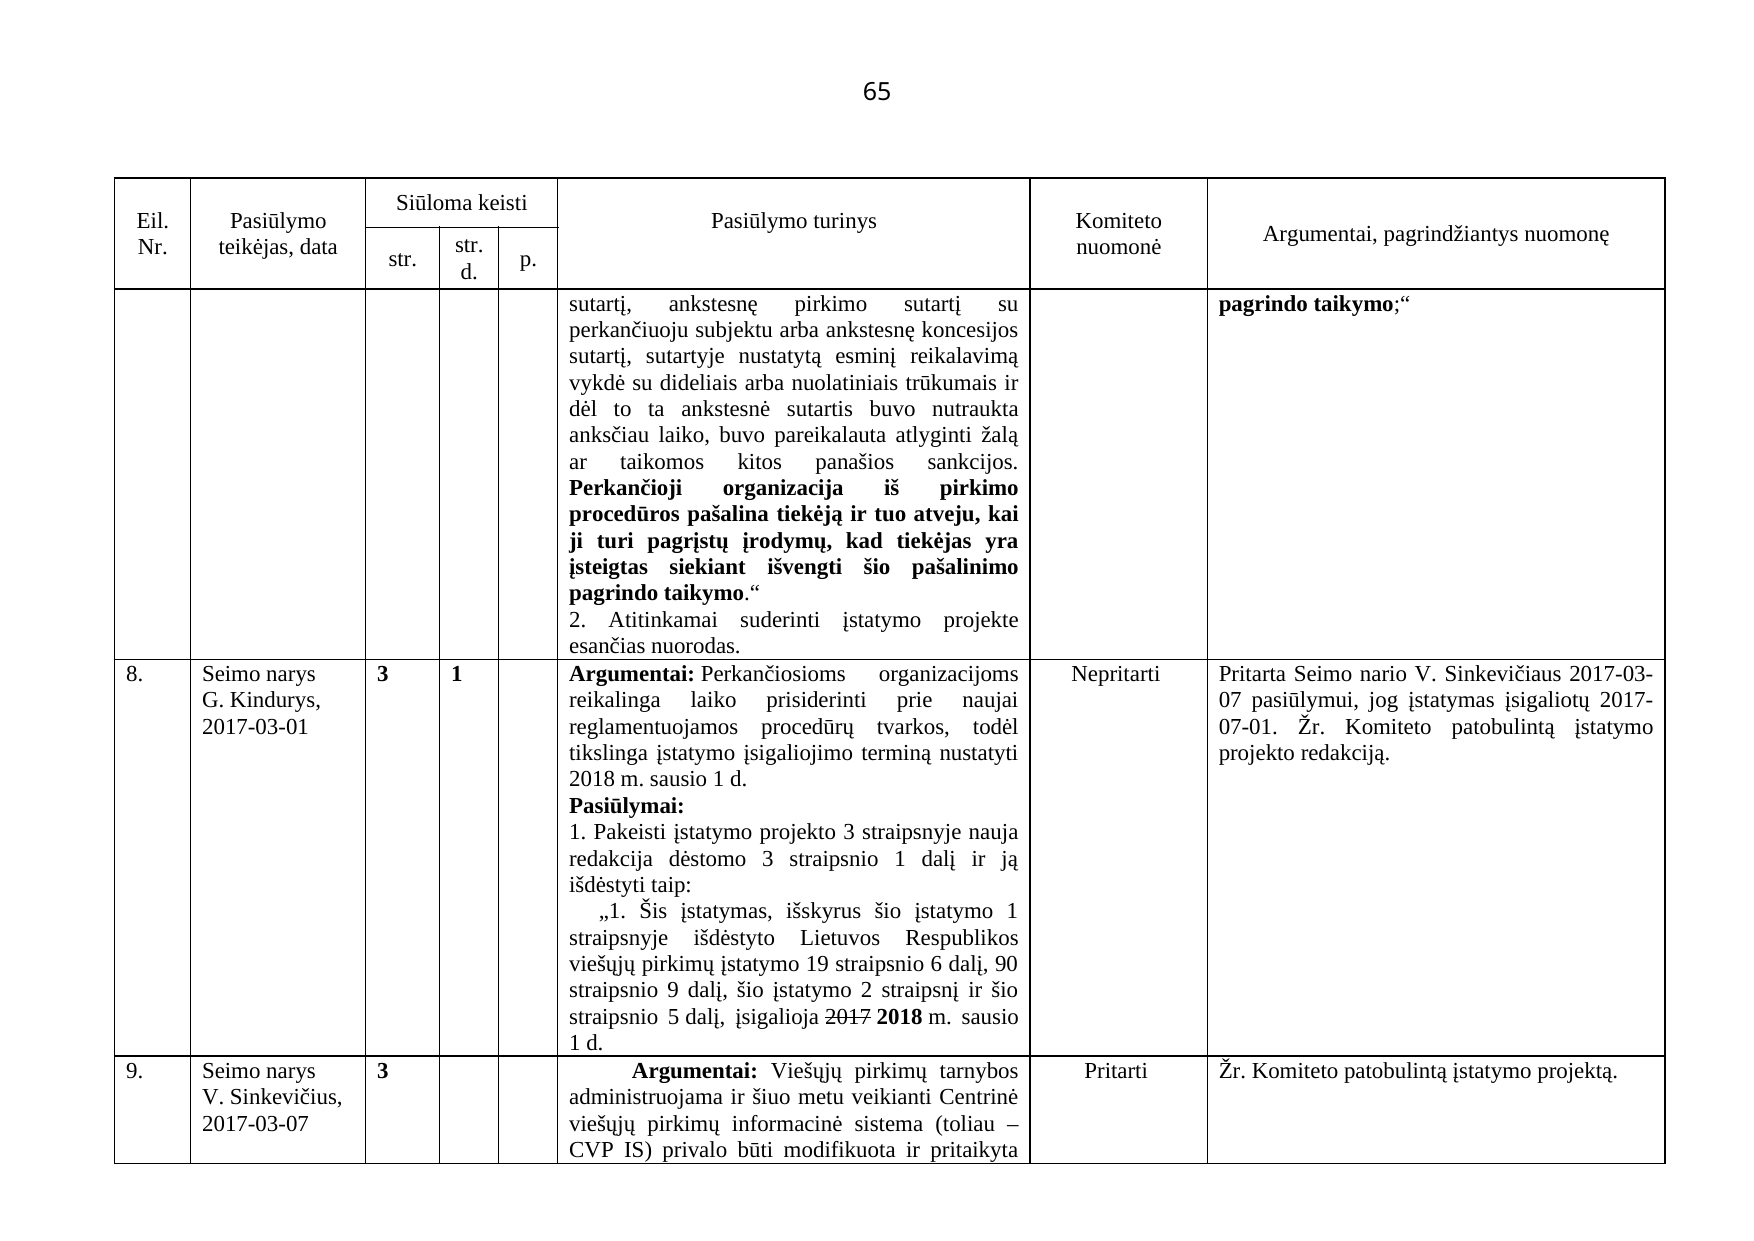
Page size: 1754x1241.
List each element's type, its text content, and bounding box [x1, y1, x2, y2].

table_cell [115, 290, 190, 658]
table_cell Žr. Komiteto patobulintą įstatymo projektą. [1208, 1057, 1664, 1162]
table_header Komiteto nuomonė [1031, 179, 1207, 288]
table_cell [366, 290, 439, 658]
table_cell 1 [440, 660, 498, 1055]
table_cell 8. [115, 660, 190, 1055]
table_cell Nepritarti [1031, 660, 1207, 1055]
table_header Eil. Nr. [115, 179, 190, 288]
table_cell 3 [366, 1057, 439, 1162]
table_cell str. d. [440, 228, 498, 288]
table_cell [499, 660, 557, 1055]
table_cell pagrindo taikymo;“ [1208, 290, 1664, 658]
table_cell [191, 290, 365, 658]
table_header Pasiūlymo teikėjas, data [191, 179, 365, 288]
table_cell [499, 290, 557, 658]
table_cell str. [366, 228, 439, 288]
table_cell Pritarta Seimo nario V. Sinkevičiaus 2017-03-07 pasiūlymui, jog įstatymas įsigaliotų 2017-07-01. Žr. Komiteto patobulintą įstatymo projekto redakciją. [1208, 660, 1664, 1055]
table_cell Argumentai: Perkančiosioms organizacijoms reikalinga laiko prisiderinti prie naujai reglamentuojamos procedūrų tvarkos, todėl tikslinga įstatymo įsigaliojimo terminą nustatyti 2018 m. sausio 1 d. Pasiūlymai: 1. Pakeisti įstatymo projekto 3 straipsnyje nauja redakcija dėstomo 3 straipsnio 1 dalį ir ją išdėstyti taip: „1. Šis įstatymas, išskyrus šio įstatymo 1 straipsnyje išdėstyto Lietuvos Respublikos viešųjų pirkimų įstatymo 19 straipsnio 6 dalį, 90 straipsnio 9 dalį, šio įstatymo 2 straipsnį ir šio straipsnio 5 dalį, įsigalioja 2017 2018 m. sausio 1 d. [558, 660, 1029, 1055]
table_cell p. [499, 228, 557, 288]
table_cell [499, 1057, 557, 1162]
table_cell 9. [115, 1057, 190, 1162]
table_header Argumentai, pagrindžiantys nuomonę [1208, 179, 1664, 288]
table_cell [440, 290, 498, 658]
table_cell [440, 1057, 498, 1162]
table_cell Argumentai: Viešųjų pirkimų tarnybos administruojama ir šiuo metu veikianti Centrinė viešųjų pirkimų informacinė sistema (toliau – CVP IS) privalo būti modifikuota ir pritaikyta [558, 1057, 1029, 1162]
table_cell Seimo narys V. Sinkevičius, 2017-03-07 [191, 1057, 365, 1162]
table_cell Pritarti [1031, 1057, 1207, 1162]
table_header Siūloma keisti [366, 179, 557, 226]
table_header Pasiūlymo turinys [558, 179, 1029, 288]
table_cell Seimo narys G. Kindurys, 2017-03-01 [191, 660, 365, 1055]
table_cell 3 [366, 660, 439, 1055]
table_cell sutartį, ankstesnę pirkimo sutartį su perkančiuoju subjektu arba ankstesnę koncesijos sutartį, sutartyje nustatytą esminį reikalavimą vykdė su dideliais arba nuolatiniais trūkumais ir dėl to ta ankstesnė sutartis buvo nutraukta anksčiau laiko, buvo pareikalauta atlyginti žalą ar taikomos kitos panašios sankcijos. Perkančioji organizacija iš pirkimo procedūros pašalina tiekėją ir tuo atveju, kai ji turi pagrįstų įrodymų, kad tiekėjas yra įsteigtas siekiant išvengti šio pašalinimo pagrindo taikymo.“ 2. Atitinkamai suderinti įstatymo projekte esančias nuorodas. [558, 290, 1029, 658]
table_cell [1031, 290, 1207, 658]
